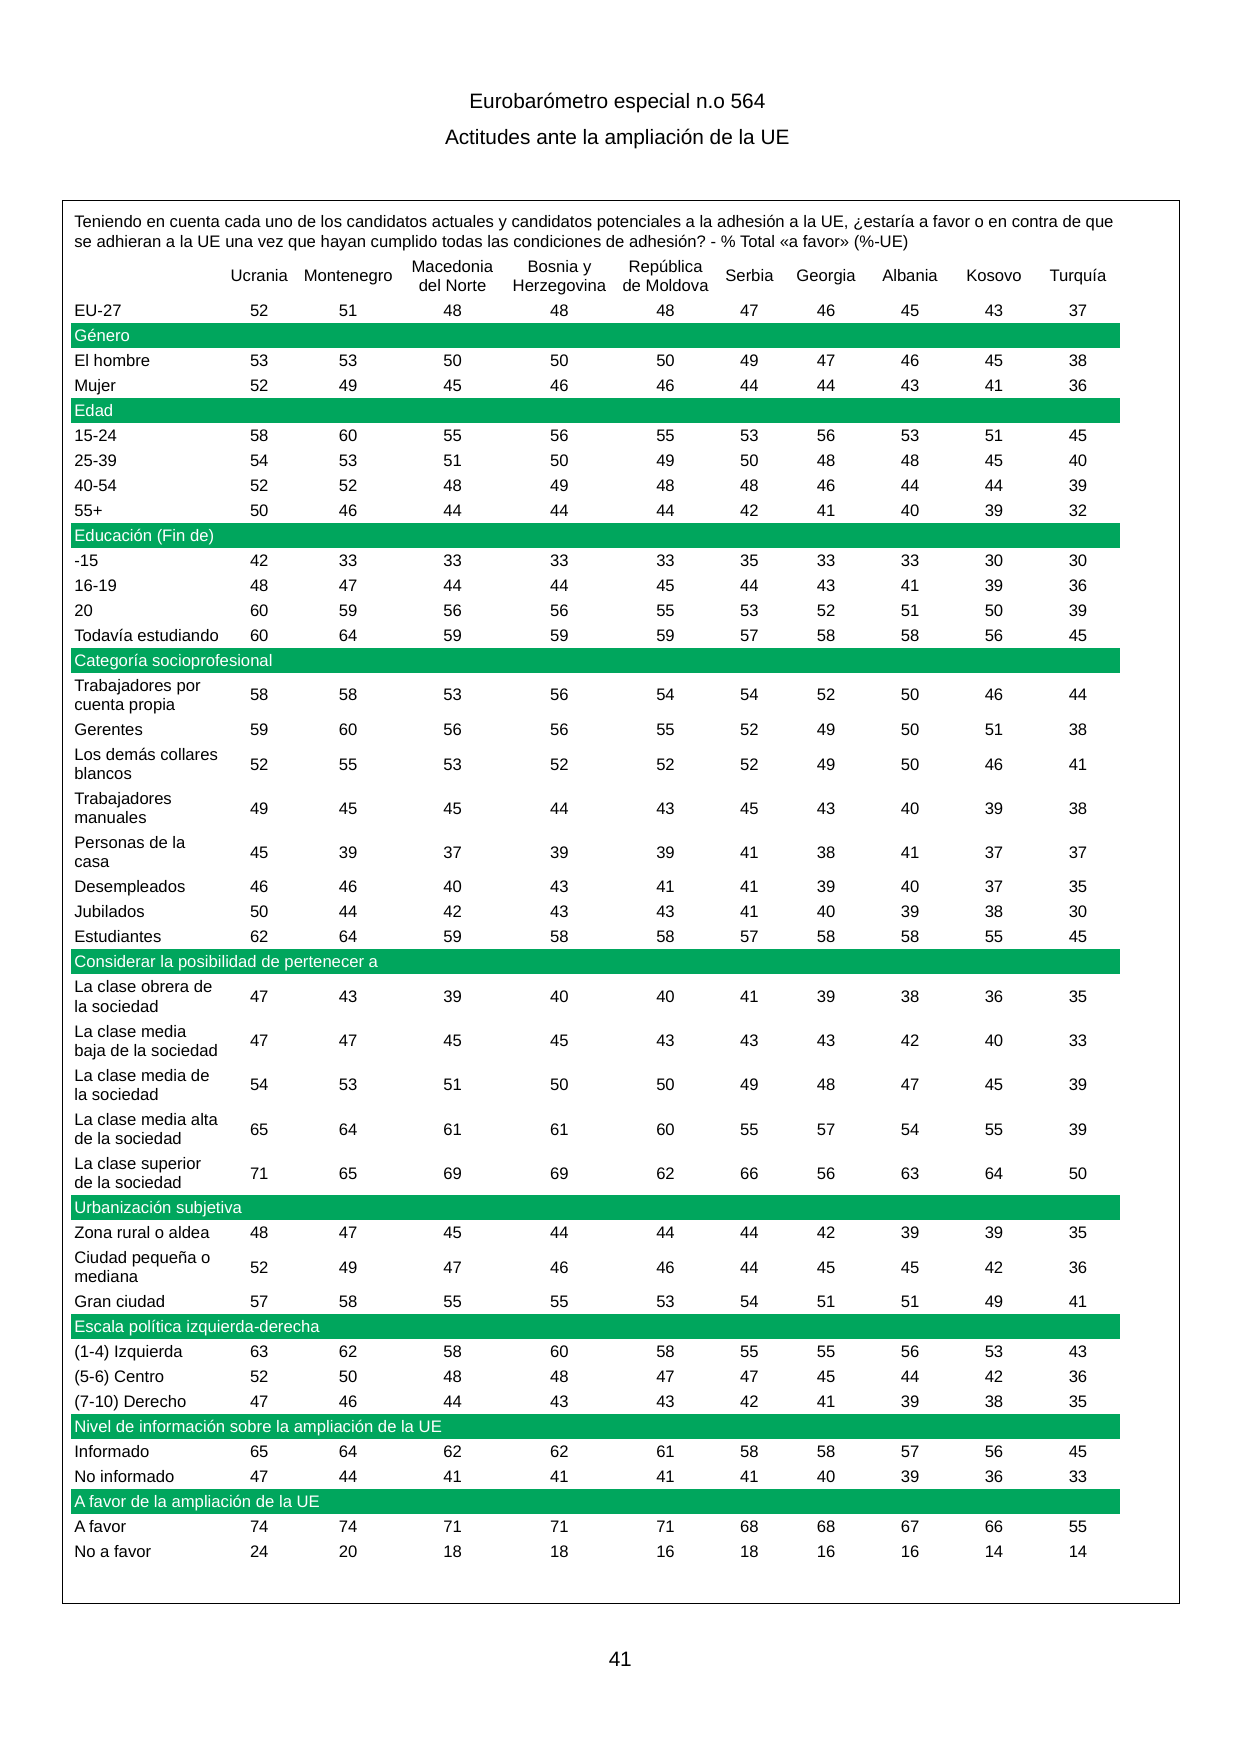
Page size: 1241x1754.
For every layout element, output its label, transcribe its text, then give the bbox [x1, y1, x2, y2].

table_cell 55 [784, 1339, 868, 1364]
table_cell 44 [402, 573, 502, 598]
table_cell 58 [294, 673, 402, 717]
table_cell 37 [952, 830, 1036, 874]
table_cell 53 [402, 673, 502, 717]
table_cell 39 [402, 974, 502, 1018]
table_cell 53 [294, 1063, 402, 1107]
table_cell 48 [402, 298, 502, 323]
table_cell 44 [715, 1220, 784, 1245]
table_cell 43 [952, 298, 1036, 323]
table_cell 46 [294, 874, 402, 899]
table_cell 40 [784, 1464, 868, 1489]
table_cell 50 [952, 598, 1036, 623]
table_cell 36 [1036, 1364, 1120, 1389]
table_cell 59 [294, 598, 402, 623]
table_cell República de Moldova [616, 254, 715, 298]
table_cell 48 [784, 448, 868, 473]
table_cell 53 [402, 742, 502, 786]
table_cell (7-10) Derecho [71, 1389, 224, 1414]
table_cell 53 [224, 348, 294, 373]
table_cell 74 [224, 1514, 294, 1539]
table_cell 47 [224, 974, 294, 1018]
table_cell 56 [952, 1439, 1036, 1464]
table_cell 33 [502, 548, 616, 573]
table_cell 58 [784, 1439, 868, 1464]
table_cell 39 [952, 498, 1036, 523]
table_cell 47 [224, 1389, 294, 1414]
table_cell 64 [294, 924, 402, 949]
table_cell Gran ciudad [71, 1289, 224, 1314]
table_cell 35 [1036, 874, 1120, 899]
table_cell 45 [952, 448, 1036, 473]
table_cell 53 [715, 598, 784, 623]
table_cell 47 [294, 1220, 402, 1245]
table_cell 48 [616, 473, 715, 498]
table_cell 53 [294, 348, 402, 373]
table_cell 44 [868, 473, 952, 498]
table_cell 61 [616, 1439, 715, 1464]
table_cell 62 [616, 1151, 715, 1195]
table_cell 71 [502, 1514, 616, 1539]
table_cell 33 [784, 548, 868, 573]
table_cell 42 [224, 548, 294, 573]
table_cell 47 [294, 1019, 402, 1063]
table_cell 36 [952, 1464, 1036, 1489]
table_cell 38 [1036, 717, 1120, 742]
table_cell 45 [1036, 423, 1120, 448]
table_cell 43 [784, 1019, 868, 1063]
table_cell 45 [402, 786, 502, 830]
table_cell 39 [868, 1389, 952, 1414]
table_cell 45 [502, 1019, 616, 1063]
table_cell 43 [502, 899, 616, 924]
table_cell 20 [294, 1539, 402, 1564]
table_cell Ucrania [224, 254, 294, 298]
table_cell 18 [715, 1539, 784, 1564]
table_cell 58 [616, 924, 715, 949]
table_cell 37 [402, 830, 502, 874]
table_cell 55 [1036, 1514, 1120, 1539]
table_cell 58 [224, 423, 294, 448]
table_cell 41 [1036, 1289, 1120, 1314]
table_cell 62 [502, 1439, 616, 1464]
table_cell 52 [224, 373, 294, 398]
table_cell 51 [952, 717, 1036, 742]
table_cell 50 [294, 1364, 402, 1389]
table_cell 39 [616, 830, 715, 874]
table_cell 50 [502, 348, 616, 373]
table_cell 44 [1036, 673, 1120, 717]
table_cell 60 [224, 598, 294, 623]
table_cell 55 [952, 924, 1036, 949]
table_cell A favor [71, 1514, 224, 1539]
table_cell 39 [952, 1220, 1036, 1245]
table_cell Todavía estudiando [71, 623, 224, 648]
table_cell 48 [402, 473, 502, 498]
table_cell 51 [784, 1289, 868, 1314]
table_cell 41 [616, 1464, 715, 1489]
table_cell Zona rural o aldea [71, 1220, 224, 1245]
table_cell 57 [868, 1439, 952, 1464]
table_cell 43 [616, 899, 715, 924]
table_cell 41 [784, 1389, 868, 1414]
table_cell 40 [952, 1019, 1036, 1063]
table_cell 30 [952, 548, 1036, 573]
table_cell 45 [402, 373, 502, 398]
table_cell 16 [616, 1539, 715, 1564]
table_cell 44 [402, 1389, 502, 1414]
table_cell 35 [1036, 1389, 1120, 1414]
table_cell 53 [868, 423, 952, 448]
table_cell 49 [294, 373, 402, 398]
table_cell 58 [868, 623, 952, 648]
table_cell 69 [402, 1151, 502, 1195]
table_cell 49 [715, 1063, 784, 1107]
table_cell 61 [502, 1107, 616, 1151]
table_cell 56 [502, 673, 616, 717]
table_cell 40 [868, 874, 952, 899]
table_cell La clase media de la sociedad [71, 1063, 224, 1107]
table_cell 64 [294, 1107, 402, 1151]
table_cell 60 [616, 1107, 715, 1151]
table_cell 58 [868, 924, 952, 949]
table_cell 44 [784, 373, 868, 398]
table_cell 65 [224, 1439, 294, 1464]
table_cell 47 [784, 348, 868, 373]
table_cell 45 [616, 573, 715, 598]
table_cell 58 [715, 1439, 784, 1464]
table_cell 41 [715, 899, 784, 924]
table_cell Educación (Fin de) [71, 523, 1120, 548]
table_cell 36 [952, 974, 1036, 1018]
table_cell 62 [294, 1339, 402, 1364]
table_cell 56 [502, 423, 616, 448]
table_cell 45 [868, 298, 952, 323]
table_cell 38 [868, 974, 952, 1018]
table_cell 46 [502, 1245, 616, 1289]
table_cell 39 [1036, 473, 1120, 498]
table_cell 33 [868, 548, 952, 573]
table_cell 40-54 [71, 473, 224, 498]
table_cell 67 [868, 1514, 952, 1539]
table_cell 44 [294, 1464, 402, 1489]
table_cell 60 [294, 717, 402, 742]
table_cell 51 [868, 598, 952, 623]
table_cell Jubilados [71, 899, 224, 924]
table_cell 52 [294, 473, 402, 498]
table_cell Bosnia y Herzegovina [502, 254, 616, 298]
table_cell Informado [71, 1439, 224, 1464]
table_cell Serbia [715, 254, 784, 298]
table_cell 50 [502, 1063, 616, 1107]
table_cell 36 [1036, 373, 1120, 398]
table_cell 39 [1036, 598, 1120, 623]
table_cell 39 [868, 899, 952, 924]
table_cell 38 [1036, 348, 1120, 373]
table_cell 44 [502, 498, 616, 523]
table_cell 44 [294, 899, 402, 924]
table_cell 50 [224, 498, 294, 523]
table_cell 66 [715, 1151, 784, 1195]
table_cell 46 [616, 1245, 715, 1289]
table_cell 55+ [71, 498, 224, 523]
table_cell 39 [784, 874, 868, 899]
table_cell 44 [616, 498, 715, 523]
table_cell 71 [616, 1514, 715, 1539]
table_cell 41 [1036, 742, 1120, 786]
table_cell 42 [402, 899, 502, 924]
table_cell 57 [715, 623, 784, 648]
table_cell 55 [616, 598, 715, 623]
table_cell 51 [402, 448, 502, 473]
table_cell 71 [402, 1514, 502, 1539]
table_cell 47 [224, 1019, 294, 1063]
table_cell Gerentes [71, 717, 224, 742]
table_cell Albania [868, 254, 952, 298]
table_cell 64 [294, 623, 402, 648]
table_cell 30 [1036, 548, 1120, 573]
table_cell 38 [952, 1389, 1036, 1414]
table_cell 48 [502, 1364, 616, 1389]
table_cell 33 [616, 548, 715, 573]
table_cell 52 [715, 717, 784, 742]
table_cell 52 [224, 742, 294, 786]
table_cell 41 [784, 498, 868, 523]
table_cell 50 [402, 348, 502, 373]
table_cell 71 [224, 1151, 294, 1195]
table_cell 50 [868, 717, 952, 742]
table_cell 41 [715, 974, 784, 1018]
table_cell 40 [616, 974, 715, 1018]
table_cell 53 [715, 423, 784, 448]
table_cell 25-39 [71, 448, 224, 473]
table_cell La clase superior de la sociedad [71, 1151, 224, 1195]
table_cell 40 [868, 786, 952, 830]
table_cell 41 [715, 1464, 784, 1489]
table_cell 58 [784, 924, 868, 949]
table_cell 58 [402, 1339, 502, 1364]
table_cell 41 [868, 573, 952, 598]
table_cell 47 [616, 1364, 715, 1389]
table_cell 52 [224, 1364, 294, 1389]
table_cell 40 [868, 498, 952, 523]
table_cell 39 [502, 830, 616, 874]
table_cell 20 [71, 598, 224, 623]
table_cell 39 [1036, 1107, 1120, 1151]
table_cell 74 [294, 1514, 402, 1539]
table_cell 56 [784, 423, 868, 448]
table_cell 44 [502, 786, 616, 830]
table_cell 59 [402, 623, 502, 648]
table_cell 50 [1036, 1151, 1120, 1195]
table_cell 45 [952, 1063, 1036, 1107]
table_cell 42 [715, 1389, 784, 1414]
table_cell 66 [952, 1514, 1036, 1539]
table_cell Desempleados [71, 874, 224, 899]
table_cell 51 [952, 423, 1036, 448]
table_cell 39 [784, 974, 868, 1018]
table_cell 47 [868, 1063, 952, 1107]
table_cell 45 [294, 786, 402, 830]
table_cell 48 [784, 1063, 868, 1107]
table_cell 50 [502, 448, 616, 473]
table_cell 33 [1036, 1464, 1120, 1489]
table_cell No a favor [71, 1539, 224, 1564]
table_cell 56 [402, 717, 502, 742]
table_cell 33 [294, 548, 402, 573]
table_cell 44 [868, 1364, 952, 1389]
table_cell 39 [952, 573, 1036, 598]
table_cell 50 [616, 348, 715, 373]
table_cell 46 [224, 874, 294, 899]
table_cell 43 [784, 573, 868, 598]
table_cell 37 [1036, 830, 1120, 874]
table_cell Los demás collares blancos [71, 742, 224, 786]
table_cell 44 [502, 1220, 616, 1245]
table_cell Ciudad pequeña o mediana [71, 1245, 224, 1289]
table_cell (1-4) Izquierda [71, 1339, 224, 1364]
table_cell 44 [715, 573, 784, 598]
table_cell 61 [402, 1107, 502, 1151]
table_cell 59 [224, 717, 294, 742]
table_cell 38 [1036, 786, 1120, 830]
table_cell 41 [868, 830, 952, 874]
table_cell 45 [1036, 623, 1120, 648]
table_cell 46 [294, 498, 402, 523]
table_cell No informado [71, 1464, 224, 1489]
table_cell 41 [715, 874, 784, 899]
table_cell La clase obrera de la sociedad [71, 974, 224, 1018]
table_cell 58 [616, 1339, 715, 1364]
table_cell 43 [502, 1389, 616, 1414]
table_cell 63 [224, 1339, 294, 1364]
table_cell 48 [616, 298, 715, 323]
table_cell 54 [616, 673, 715, 717]
table_cell 60 [224, 623, 294, 648]
table_cell 39 [1036, 1063, 1120, 1107]
table_cell 45 [402, 1220, 502, 1245]
table_cell Personas de la casa [71, 830, 224, 874]
table_cell 39 [952, 786, 1036, 830]
table_cell 15-24 [71, 423, 224, 448]
table_cell 47 [402, 1245, 502, 1289]
table_cell Categoría socioprofesional [71, 648, 1120, 673]
table_cell 36 [1036, 573, 1120, 598]
table_cell 49 [715, 348, 784, 373]
table_cell 40 [402, 874, 502, 899]
table_cell 65 [294, 1151, 402, 1195]
table_cell 46 [952, 742, 1036, 786]
table_cell 51 [868, 1289, 952, 1314]
table_cell 48 [868, 448, 952, 473]
table_cell 41 [502, 1464, 616, 1489]
table_cell 54 [715, 1289, 784, 1314]
table_cell 55 [952, 1107, 1036, 1151]
table_cell 48 [224, 573, 294, 598]
table_cell 41 [402, 1464, 502, 1489]
table_cell 49 [784, 717, 868, 742]
table_cell 55 [402, 1289, 502, 1314]
table_cell 45 [402, 1019, 502, 1063]
table_cell 18 [402, 1539, 502, 1564]
table_cell 51 [294, 298, 402, 323]
table_cell 56 [502, 598, 616, 623]
table_cell Macedonia del Norte [402, 254, 502, 298]
table_cell 54 [224, 1063, 294, 1107]
table_cell Georgia [784, 254, 868, 298]
table_cell 38 [784, 830, 868, 874]
table_cell 51 [402, 1063, 502, 1107]
table_cell 57 [715, 924, 784, 949]
table_cell 39 [868, 1220, 952, 1245]
table_cell 49 [224, 786, 294, 830]
table_cell Mujer [71, 373, 224, 398]
table_cell 54 [715, 673, 784, 717]
table_cell 43 [616, 786, 715, 830]
table_cell 50 [868, 673, 952, 717]
table_cell 16 [784, 1539, 868, 1564]
table_cell 56 [952, 623, 1036, 648]
table_cell 55 [502, 1289, 616, 1314]
table_cell Edad [71, 398, 1120, 423]
table_cell 64 [952, 1151, 1036, 1195]
table_cell 43 [616, 1019, 715, 1063]
table_cell 47 [294, 573, 402, 598]
table_cell 41 [952, 373, 1036, 398]
table_cell El hombre [71, 348, 224, 373]
table_cell 63 [868, 1151, 952, 1195]
table_cell 39 [868, 1464, 952, 1489]
table_cell 41 [715, 830, 784, 874]
table_cell 54 [868, 1107, 952, 1151]
table_cell 41 [616, 874, 715, 899]
table_cell 43 [502, 874, 616, 899]
table_cell Trabajadores manuales [71, 786, 224, 830]
table_cell -15 [71, 548, 224, 573]
table_cell 55 [616, 717, 715, 742]
table_cell 45 [784, 1364, 868, 1389]
table_cell 59 [402, 924, 502, 949]
table_cell 49 [952, 1289, 1036, 1314]
table_cell 43 [616, 1389, 715, 1414]
table_cell 46 [502, 373, 616, 398]
table_cell 55 [294, 742, 402, 786]
table_cell 45 [868, 1245, 952, 1289]
table_cell 53 [294, 448, 402, 473]
table_cell 43 [715, 1019, 784, 1063]
table_cell 50 [715, 448, 784, 473]
table_cell 46 [784, 298, 868, 323]
table_cell EU-27 [71, 298, 224, 323]
table_cell 46 [616, 373, 715, 398]
table_cell 58 [294, 1289, 402, 1314]
table_cell 52 [224, 1245, 294, 1289]
table_cell 52 [224, 473, 294, 498]
table_cell 44 [402, 498, 502, 523]
table_cell 59 [502, 623, 616, 648]
table_cell 44 [616, 1220, 715, 1245]
table_cell 58 [784, 623, 868, 648]
table_cell 60 [294, 423, 402, 448]
table_cell Considerar la posibilidad de pertenecer a [71, 949, 1120, 974]
table_cell 49 [502, 473, 616, 498]
table_cell 43 [868, 373, 952, 398]
table_cell Nivel de información sobre la ampliación de la UE [71, 1414, 1120, 1439]
table_cell 44 [952, 473, 1036, 498]
table_cell 50 [616, 1063, 715, 1107]
table_cell [71, 254, 224, 298]
table_cell Turquía [1036, 254, 1120, 298]
table_cell 42 [952, 1364, 1036, 1389]
table_cell 35 [1036, 1220, 1120, 1245]
table_cell La clase media baja de la sociedad [71, 1019, 224, 1063]
table_cell 43 [1036, 1339, 1120, 1364]
table_cell 45 [1036, 924, 1120, 949]
table_cell 18 [502, 1539, 616, 1564]
table_cell 40 [784, 899, 868, 924]
table_cell 46 [868, 348, 952, 373]
table_cell 56 [868, 1339, 952, 1364]
table_cell Escala política izquierda-derecha [71, 1314, 1120, 1339]
table_cell 45 [952, 348, 1036, 373]
table_cell 37 [1036, 298, 1120, 323]
table_cell Montenegro [294, 254, 402, 298]
table_cell 49 [294, 1245, 402, 1289]
table_cell 32 [1036, 498, 1120, 523]
table_cell 33 [402, 548, 502, 573]
table_cell 68 [784, 1514, 868, 1539]
table_cell 24 [224, 1539, 294, 1564]
table_cell 43 [294, 974, 402, 1018]
table_cell 42 [868, 1019, 952, 1063]
table_cell 68 [715, 1514, 784, 1539]
table_cell 53 [616, 1289, 715, 1314]
table_cell 46 [952, 673, 1036, 717]
table_cell 48 [402, 1364, 502, 1389]
table_cell 47 [715, 298, 784, 323]
table_cell 55 [616, 423, 715, 448]
table_cell 47 [224, 1464, 294, 1489]
table_cell Urbanización subjetiva [71, 1195, 1120, 1220]
table_cell 46 [294, 1389, 402, 1414]
table_cell La clase media alta de la sociedad [71, 1107, 224, 1151]
table_cell 56 [502, 717, 616, 742]
table_cell 45 [784, 1245, 868, 1289]
table_cell Kosovo [952, 254, 1036, 298]
table_cell A favor de la ampliación de la UE [71, 1489, 1120, 1514]
table_cell 49 [616, 448, 715, 473]
table_cell 43 [784, 786, 868, 830]
table_cell 62 [224, 924, 294, 949]
table_cell 16-19 [71, 573, 224, 598]
table_cell 62 [402, 1439, 502, 1464]
table_cell 48 [224, 1220, 294, 1245]
table_cell 57 [224, 1289, 294, 1314]
table_cell (5-6) Centro [71, 1364, 224, 1389]
table_cell 55 [715, 1107, 784, 1151]
table_cell 40 [1036, 448, 1120, 473]
table_cell 57 [784, 1107, 868, 1151]
table_cell 58 [502, 924, 616, 949]
table_cell 44 [715, 1245, 784, 1289]
table_cell 50 [868, 742, 952, 786]
table_cell 33 [1036, 1019, 1120, 1063]
table_cell 45 [1036, 1439, 1120, 1464]
table_cell 59 [616, 623, 715, 648]
table_cell 38 [952, 899, 1036, 924]
table_cell 36 [1036, 1245, 1120, 1289]
table_cell 50 [224, 899, 294, 924]
table_cell 44 [715, 373, 784, 398]
table_cell 37 [952, 874, 1036, 899]
table_cell 55 [402, 423, 502, 448]
table_cell Género [71, 323, 1120, 348]
table_cell 52 [784, 673, 868, 717]
table_cell 35 [715, 548, 784, 573]
table_cell 52 [502, 742, 616, 786]
table_cell 46 [784, 473, 868, 498]
table_cell 52 [224, 298, 294, 323]
table_cell 16 [868, 1539, 952, 1564]
table_cell 35 [1036, 974, 1120, 1018]
table_cell 65 [224, 1107, 294, 1151]
table_cell 52 [784, 598, 868, 623]
table_cell 53 [952, 1339, 1036, 1364]
table_header Teniendo en cuenta cada uno de los candidatos actuales y candidatos potenciales a la adhesión a la UE, ¿estaría a favor o en contra de que se adhieran a la UE una vez que hayan cumplido todas las condiciones de adhesión? - % Total «a favor» (%-UE) [71, 209, 1120, 253]
table_cell 44 [502, 573, 616, 598]
table_cell 69 [502, 1151, 616, 1195]
table_cell Estudiantes [71, 924, 224, 949]
table_cell 55 [715, 1339, 784, 1364]
table_cell 56 [784, 1151, 868, 1195]
table_cell 64 [294, 1439, 402, 1464]
table_cell 52 [616, 742, 715, 786]
table_cell 48 [502, 298, 616, 323]
table_cell 14 [1036, 1539, 1120, 1564]
table_cell 14 [952, 1539, 1036, 1564]
table_cell 30 [1036, 899, 1120, 924]
table_cell 56 [402, 598, 502, 623]
table_cell 40 [502, 974, 616, 1018]
table_cell Trabajadores por cuenta propia [71, 673, 224, 717]
table_cell 58 [224, 673, 294, 717]
table_cell 42 [784, 1220, 868, 1245]
table_cell 45 [224, 830, 294, 874]
table_cell 47 [715, 1364, 784, 1389]
table_cell 54 [224, 448, 294, 473]
table_cell 42 [952, 1245, 1036, 1289]
table_cell 52 [715, 742, 784, 786]
table_cell 60 [502, 1339, 616, 1364]
table_cell 48 [715, 473, 784, 498]
table_cell 39 [294, 830, 402, 874]
table_cell 42 [715, 498, 784, 523]
table_cell 49 [784, 742, 868, 786]
table_cell 45 [715, 786, 784, 830]
